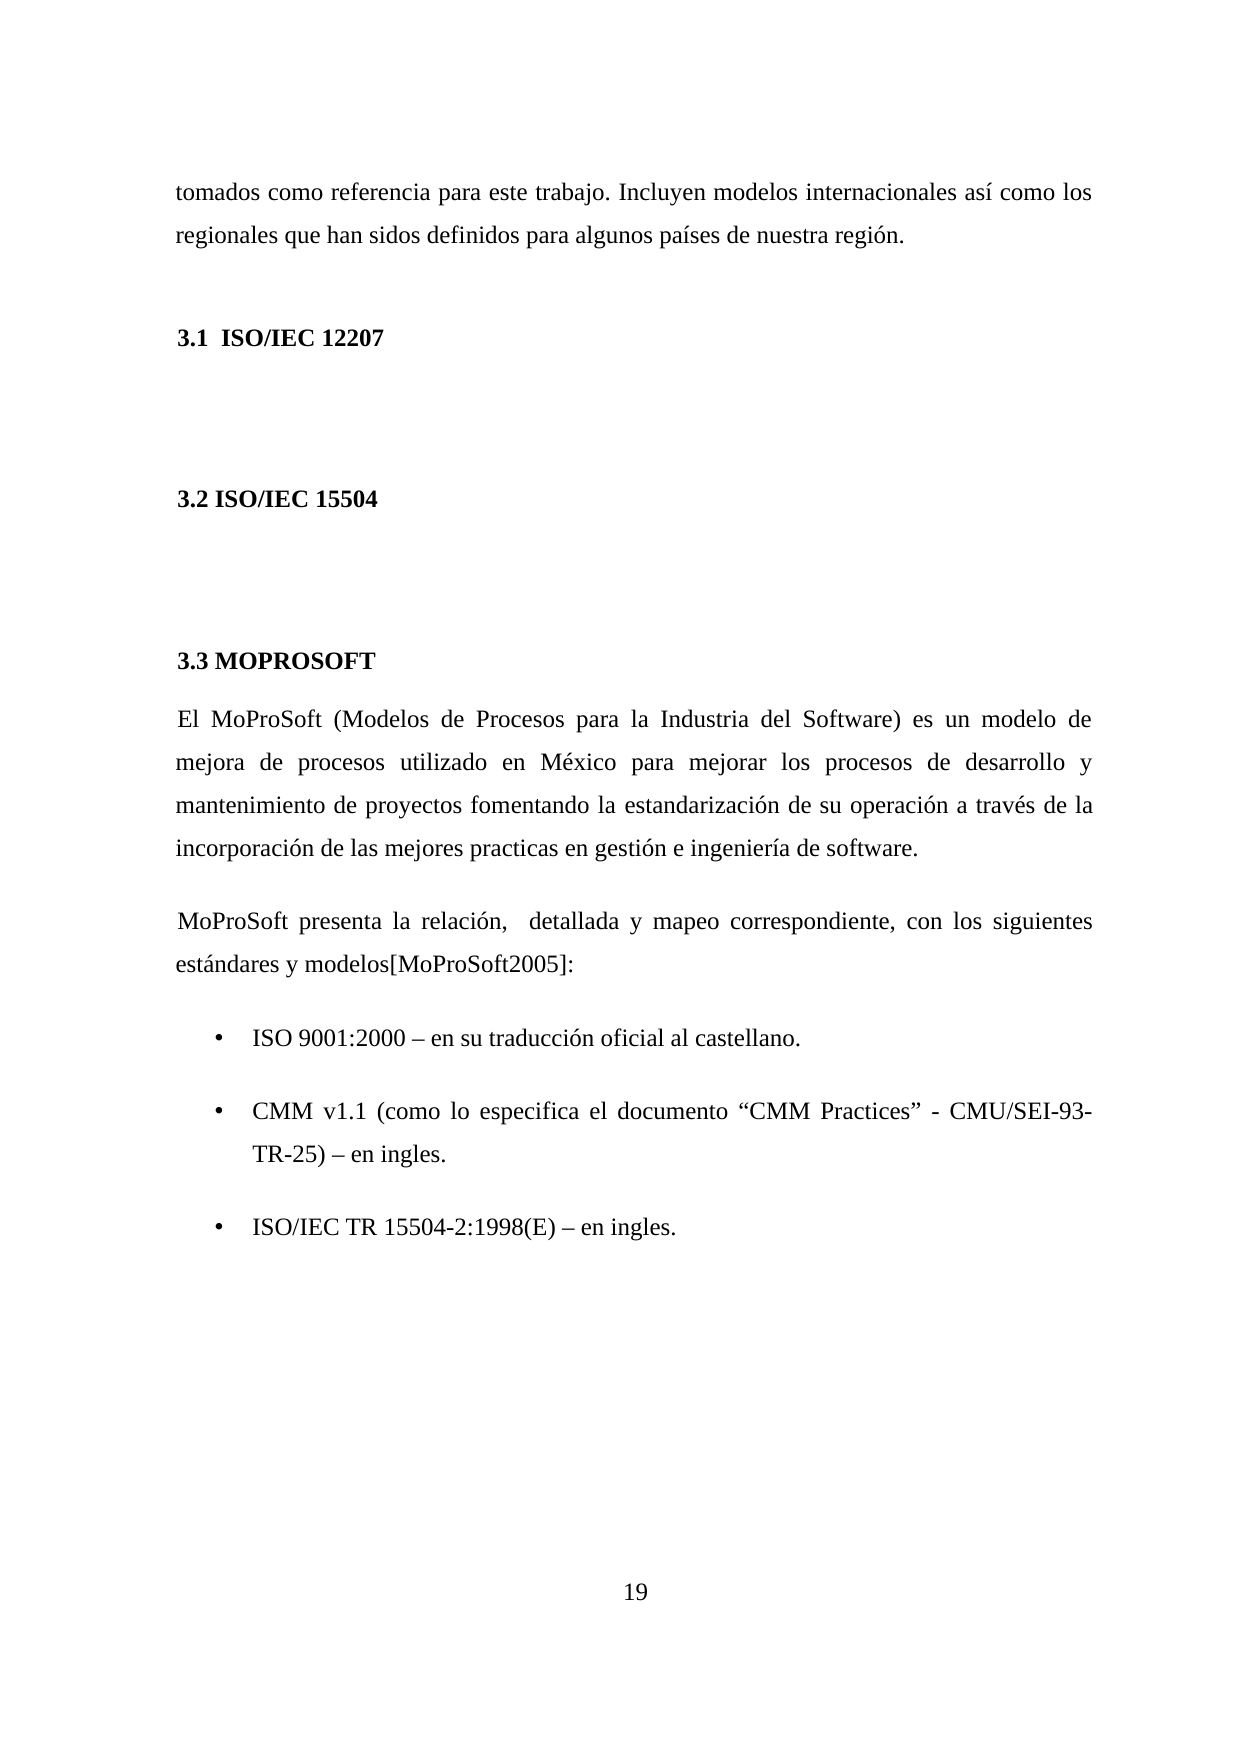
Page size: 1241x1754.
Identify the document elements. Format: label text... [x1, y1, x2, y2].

list ISO/IEC TR 15504-2:1998(E) – en ingles. [214, 1212, 1093, 1241]
text MoProSoft presenta la relación, detallada y mapeo correspondiente, con los siguientes estándares y modelos[MoProSoft2005]: [175, 906, 1093, 978]
subtitle 3.2 ISO/IEC 15504 [177, 484, 1093, 513]
list tomados como referencia para este trabajo. Incluyen modelos internacionales así como los regionales que han sidos definidos para algunos países de nuestra región. [175, 177, 1093, 249]
list ISO 9001:2000 – en su traducción oficial al castellano. [214, 1023, 1093, 1051]
text El MoProSoft (Modelos de Procesos para la Industria del Software) es un modelo de mejora de procesos utilizado en México para mejorar los procesos de desarrollo y mantenimiento de proyectos fomentando la estandarización de su operación a través de la incorporación de las mejores practicas en gestión e ingeniería de software. [175, 704, 1093, 862]
subtitle 3.3 MOPROSOFT [177, 646, 1093, 674]
subtitle 3.1 ISO/IEC 12207 [177, 323, 1093, 352]
list CMM v1.1 (como lo especifica el documento “CMM Practices” - CMU/SEI-93-TR-25) – en ingles. [214, 1096, 1093, 1168]
